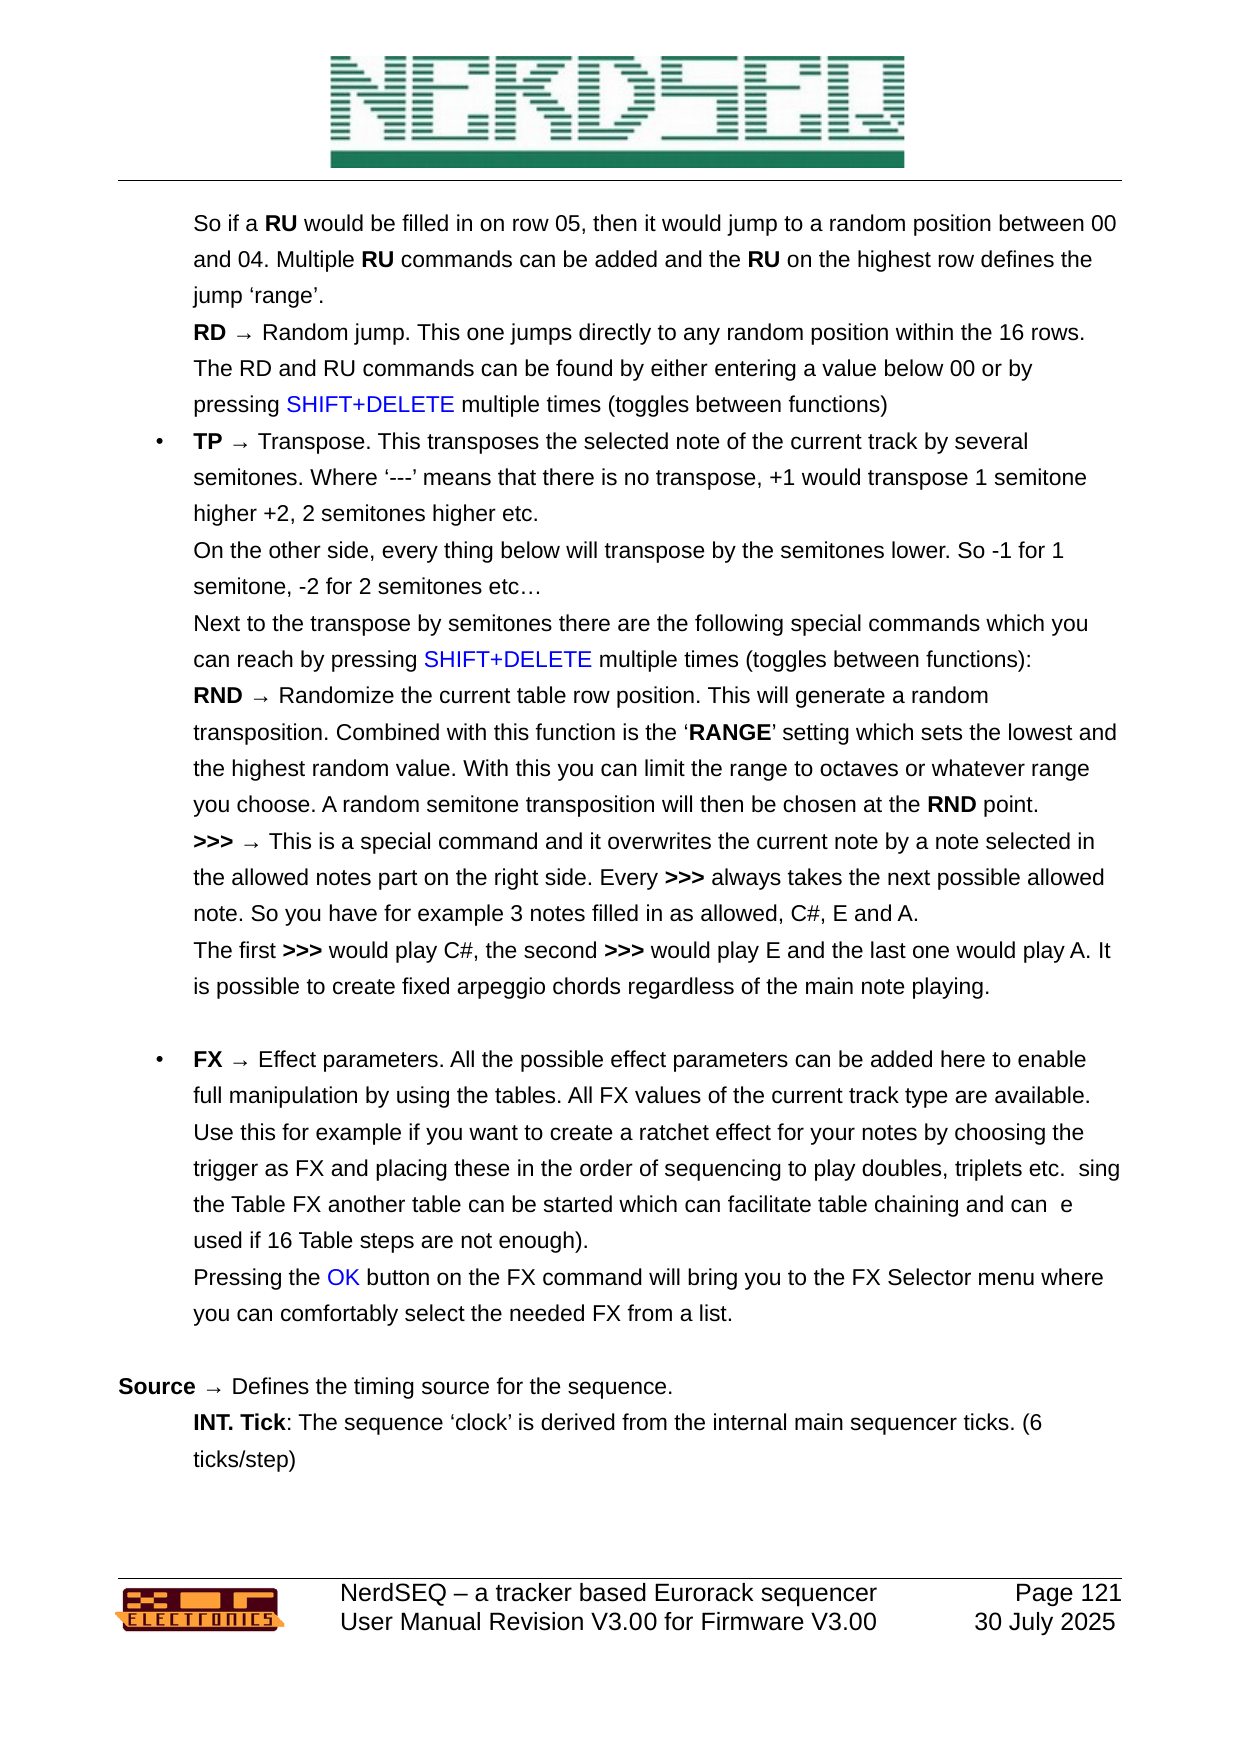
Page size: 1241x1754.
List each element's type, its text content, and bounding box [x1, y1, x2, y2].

text INT. Tick: The sequence ‘clock’ is derived from the internal main sequencer ticks. (6 ticks/step) [118, 1409, 1122, 1472]
list RD → Random jump. This one jumps directly to any random position within the 16 rows. [156, 319, 1122, 345]
list So if a RU would be filled in on row 05, then it would jump to a random position between 00 and 04. Multiple RU commands can be added and the RU on the highest row defines the jump ‘range’. [156, 209, 1122, 309]
list The RD and RU commands can be found by either entering a value below 00 or by pressing SHIFT+DELETE multiple times (toggles between functions) [156, 355, 1122, 418]
list The first >>> would play C#, the second >>> would play E and the last one would play A. It is possible to create fixed arpeggio chords regardless of the main note playing. [156, 937, 1122, 1036]
list TP → Transpose. This transposes the selected note of the current track by several semitones. Where ‘---’ means that there is no transpose, +1 would transpose 1 semitone higher +2, 2 semitones higher etc. On the other side, every thing below will transpose by the semitones lower. So -1 for 1 semitone, -2 for 2 semitones etc… [156, 428, 1122, 599]
picture [115, 1584, 285, 1634]
list Next to the transpose by semitones there are the following special commands which you can reach by pressing SHIFT+DELETE multiple times (toggles between functions): [156, 609, 1122, 672]
list >>> → This is a special command and it overwrites the current note by a note selected in the allowed notes part on the right side. Every >>> always takes the next possible allowed note. So you have for example 3 notes filled in as allowed, C#, E and A. [156, 828, 1122, 927]
list FX → Effect parameters. All the possible effect parameters can be added here to enable full manipulation by using the tables. All FX values of the current track type are available. Use this for example if you want to create a ratchet effect for your notes by choosing the trigger as FX and placing these in the order of sequencing to play doubles, triplets etc. sing the Table FX another table can be started which can facilitate table chaining and can e used if 16 Table steps are not enough). [156, 1046, 1122, 1254]
text Source → Defines the timing source for the sequence. [118, 1373, 1122, 1399]
picture [330, 56, 905, 168]
list Pressing the OK button on the FX command will bring you to the FX Selector menu where you can comfortably select the needed FX from a list. [156, 1264, 1122, 1327]
list RND → Randomize the current table row position. This will generate a random transposition. Combined with this function is the ‘RANGE’ setting which sets the lowest and the highest random value. With this you can limit the range to octaves or whatever range you choose. A random semitone transposition will then be chosen at the RND point. [156, 682, 1122, 818]
